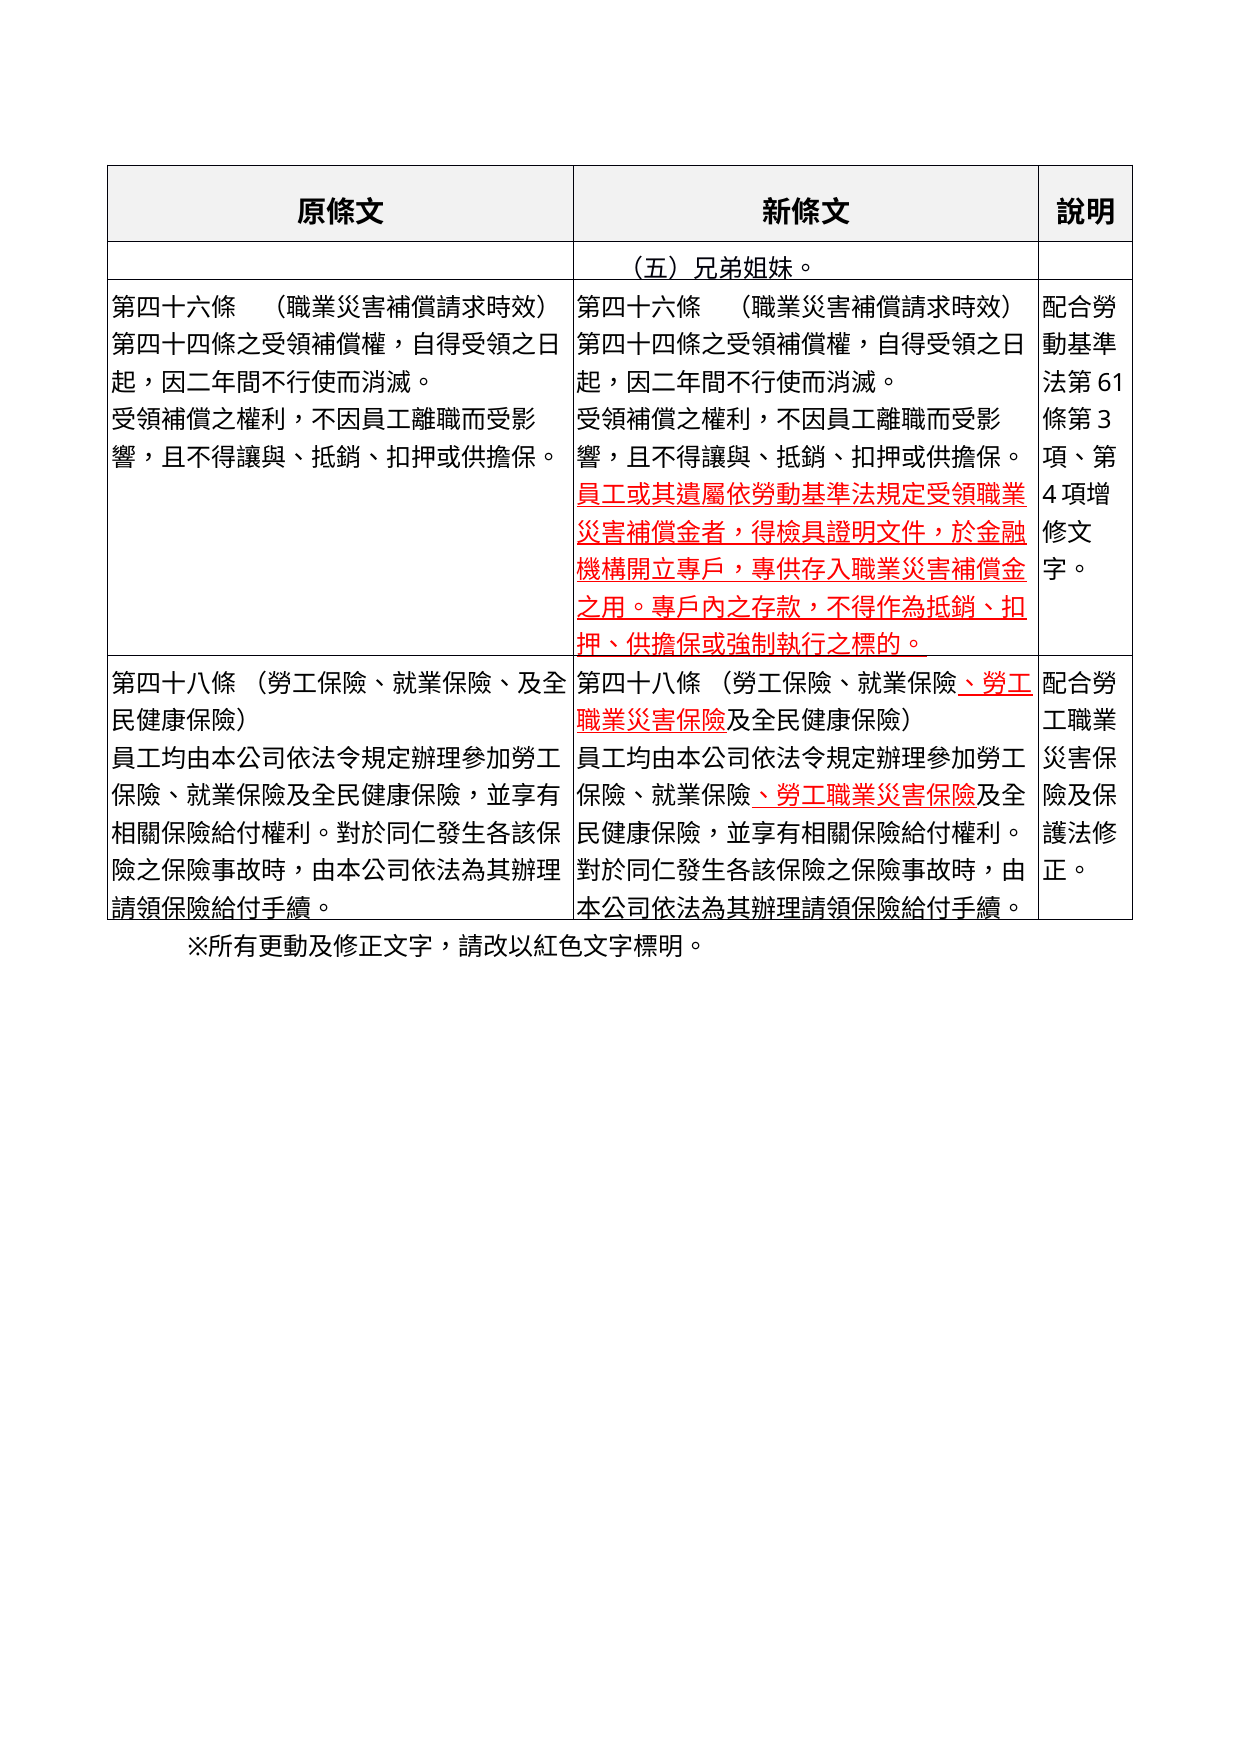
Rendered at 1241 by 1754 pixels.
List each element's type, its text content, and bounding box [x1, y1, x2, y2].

table_cell 第四十六條 （職業災害補償請求時效） 第四十四條之受領補償權，自得受領之日起，因二年間不行使而消滅。 受領補償之權利，不因員工離職而受影響，且不得讓與、抵銷、扣押或供擔保。 [108, 280, 573, 655]
table_cell 第四十八條 （勞工保險、就業保險、及全民健康保險） 員工均由本公司依法令規定辦理參加勞工保險、就業保險及全民健康保險，並享有相關保險給付權利。對於同仁發生各該保險之保險事故時，由本公司依法為其辦理請領保險給付手續。 [108, 656, 573, 919]
table_cell [1039, 242, 1132, 279]
table_header 新條文 [574, 166, 1038, 241]
table_cell （五）兄弟姐妹。 [574, 242, 1038, 279]
table_cell 第四十六條 （職業災害補償請求時效） 第四十四條之受領補償權，自得受領之日起，因二年間不行使而消滅。 受領補償之權利，不因員工離職而受影響，且不得讓與、抵銷、扣押或供擔保。 員工或其遺屬依勞動基準法規定受領職業災害補償金者，得檢具證明文件，於金融機構開立專戶，專供存入職業災害補償金之用。專戶內之存款，不得作為抵銷、扣押、供擔保或強制執行之標的。 [574, 280, 1038, 655]
table_cell [108, 242, 573, 279]
table_cell 配合勞工職業災害保險及保護法修正。 [1039, 656, 1132, 919]
table_header 說明 [1039, 166, 1132, 241]
table_header 原條文 [108, 166, 573, 241]
text ※所有更動及修正文字，請改以紅色文字標明。 [187, 920, 1088, 957]
table_cell 配合勞動基準法第61條第3項、第4項增修文字。 [1039, 280, 1132, 655]
table_cell 第四十八條 （勞工保險、就業保險、勞工職業災害保險及全民健康保險） 員工均由本公司依法令規定辦理參加勞工保險、就業保險、勞工職業災害保險及全民健康保險，並享有相關保險給付權利。對於同仁發生各該保險之保險事故時，由本公司依法為其辦理請領保險給付手續。 [574, 656, 1038, 919]
